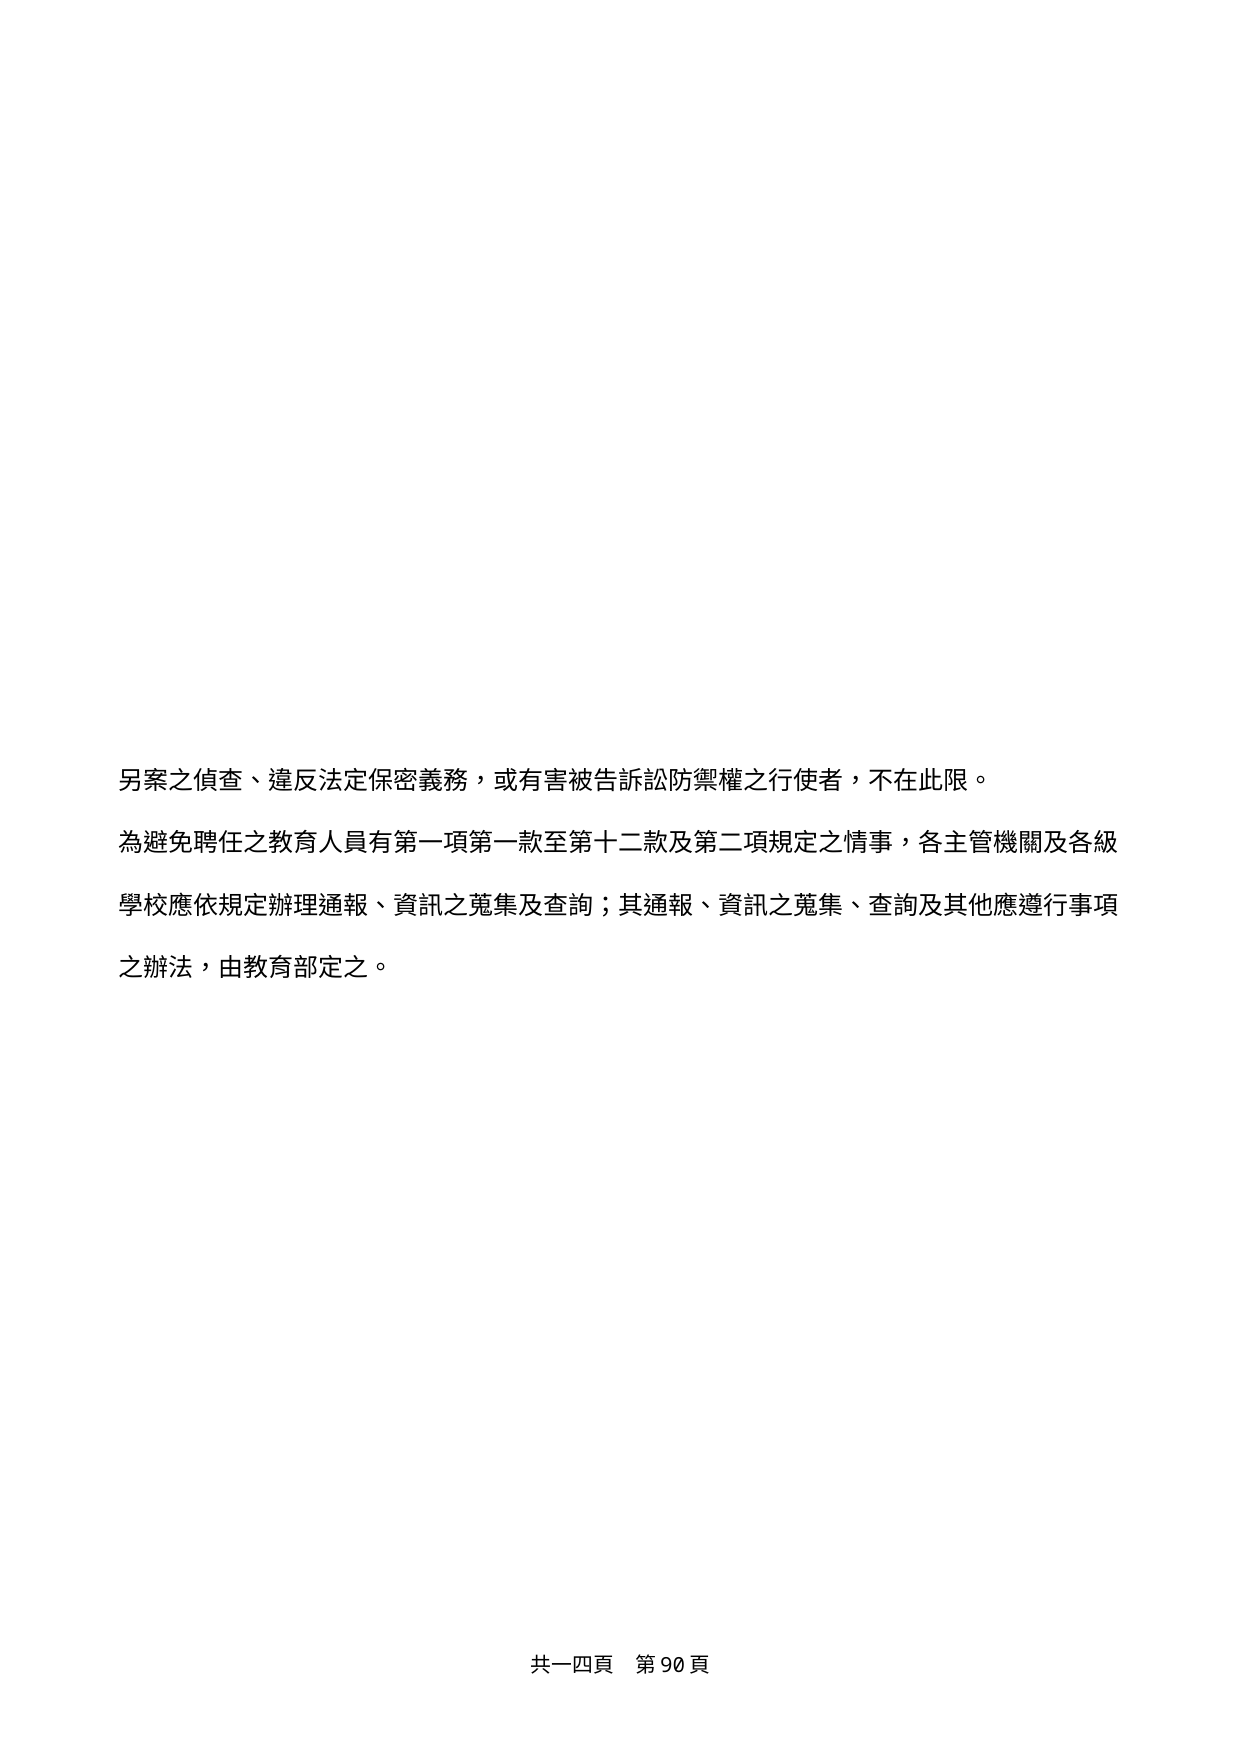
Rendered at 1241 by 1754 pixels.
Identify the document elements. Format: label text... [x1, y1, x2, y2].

text 為避免聘任之教育人員有第一項第一款至第十二款及第二項規定之情事，各主管機關及各級學校應依規定辦理通報、資訊之蒐集及查詢；其通報、資訊之蒐集、查詢及其他應遵行事項之辦法，由教育部定之。 [118, 799, 1122, 987]
text 另案之偵查、違反法定保密義務，或有害被告訴訟防禦權之行使者，不在此限。 [118, 737, 1122, 799]
